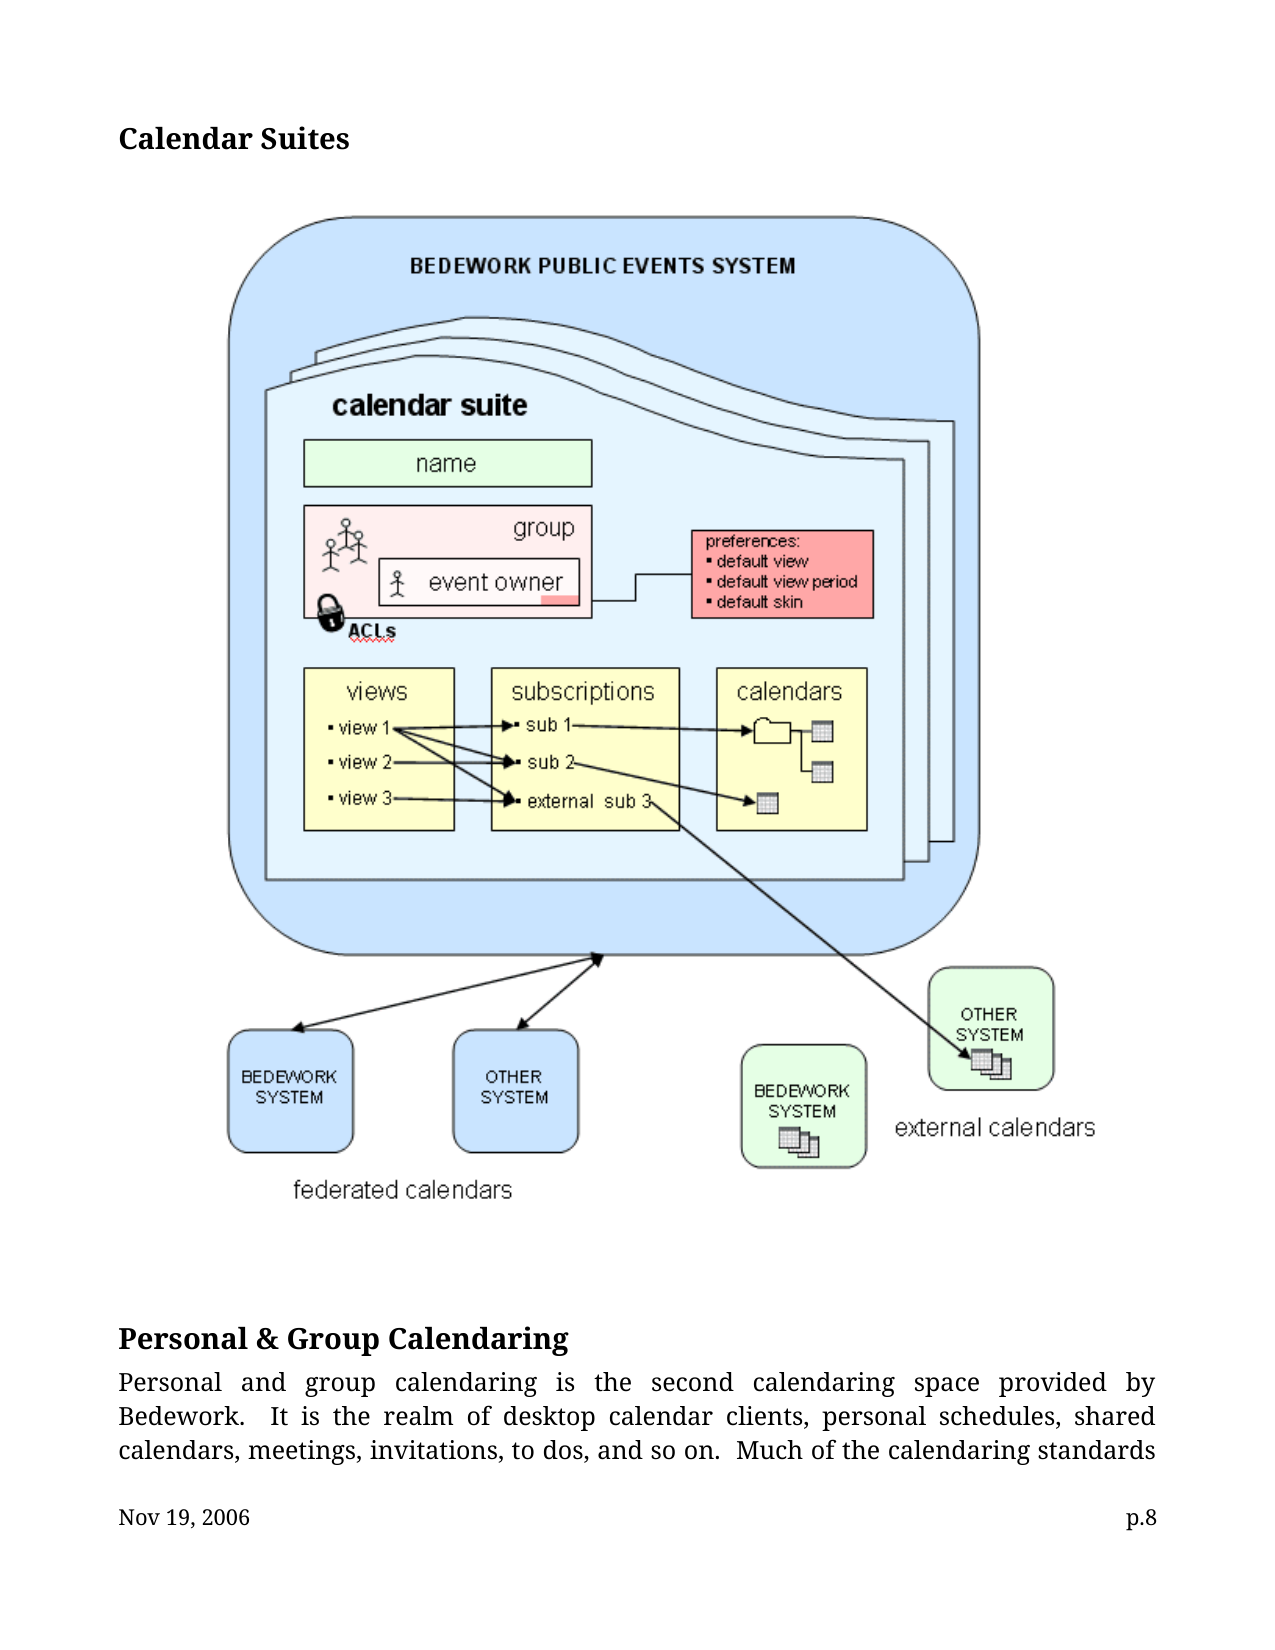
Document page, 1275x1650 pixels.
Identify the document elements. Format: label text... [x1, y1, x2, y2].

subtitle Calendar Suites [118, 118, 1157, 158]
subtitle Personal & Group Calendaring [118, 1319, 1157, 1358]
text Personal and group calendaring is the second calendaring space provided by Bedework. It is the realm of desktop calendar clients, personal schedules, shared calendars, meetings, invitations, to dos, and so on. Much of the calendaring standards [118, 1364, 1157, 1467]
picture [202, 194, 1112, 1238]
